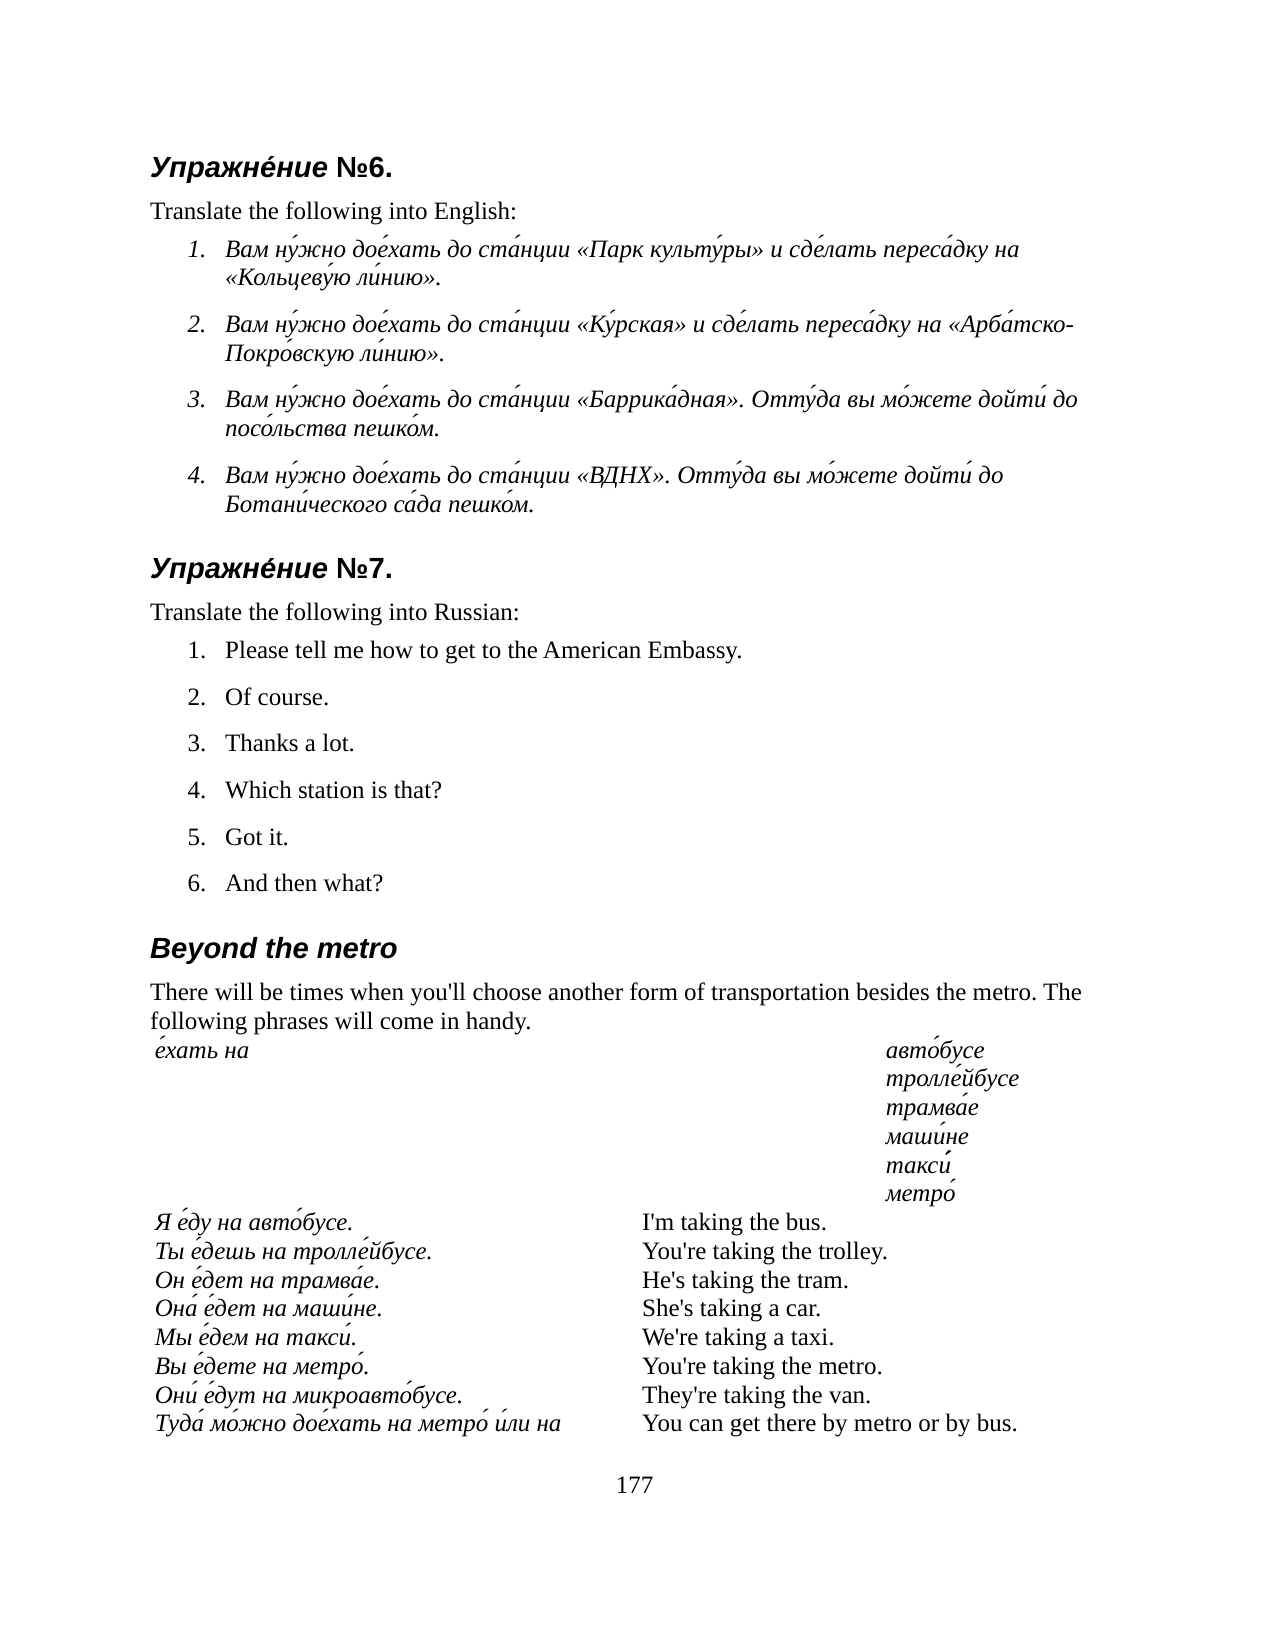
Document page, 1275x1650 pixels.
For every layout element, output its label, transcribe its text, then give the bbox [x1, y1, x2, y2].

table_cell She's taking a car. [638, 1294, 1125, 1322]
text There will be times when you'll choose another form of transportation besides the metro. The following phrases will come in handy. [150, 977, 1125, 1035]
list Of course. [187, 682, 1125, 711]
table_header е́хать на [150, 1035, 881, 1207]
list Вам ну́жно дое́хать до ста́нции «Баррика́дная». Отту́да вы мо́жете дойти́ до посо́льства пешко́м. [187, 384, 1125, 442]
table_cell Мы е́дем на такси́. [150, 1322, 637, 1351]
table_cell You're taking the trolley. [638, 1236, 1125, 1265]
table_header I'm taking the bus. [638, 1207, 1125, 1236]
table_cell Туда́ мо́жно дое́хать на метро́ и́ли на [150, 1409, 637, 1437]
table_cell You're taking the metro. [638, 1351, 1125, 1380]
table_header авто́бусе тролле́йбусе трамва́е маши́не такси́́́́ метро́ [881, 1035, 1125, 1207]
list Got it. [187, 822, 1125, 851]
table_cell He's taking the tram. [638, 1265, 1125, 1293]
table_cell You can get there by metro or by bus. [638, 1409, 1125, 1437]
table_cell Вы е́дете на метро́. [150, 1351, 637, 1380]
list Вам ну́жно дое́хать до ста́нции «ВДНХ». Отту́да вы мо́жете дойти́ до Ботани́ческого са́да пешко́м. [187, 460, 1125, 517]
list Thanks a lot. [187, 728, 1125, 757]
list Which station is that? [187, 775, 1125, 804]
list Вам ну́жно дое́хать до ста́нции «Парк культу́ры» и сде́лать переса́дку на «Кольцеву́ю ли́нию». [187, 234, 1125, 291]
table_cell Ты е́дешь на тролле́йбусе. [150, 1236, 637, 1265]
text Translate the following into Russian: [150, 597, 1125, 626]
text Translate the following into English: [150, 196, 1125, 225]
table_cell They're taking the van. [638, 1380, 1125, 1408]
subtitle Упражне́ние №7. [150, 551, 1125, 585]
table_cell Он е́дет на трамва́е. [150, 1265, 637, 1293]
subtitle Beyond the metro [150, 931, 1125, 965]
table_cell Они́ е́дут на микроавто́бусе. [150, 1380, 637, 1408]
table_header Я е́ду на авто́бусе. [150, 1207, 637, 1236]
list Please tell me how to get to the American Embassy. [187, 635, 1125, 664]
table_cell We're taking a taxi. [638, 1322, 1125, 1351]
subtitle Упражне́ние №6. [150, 150, 1125, 183]
table_cell Она́ е́дет на маши́не. [150, 1294, 637, 1322]
list Вам ну́жно дое́хать до ста́нции «Ку́рская» и сде́лать переса́дку на «Арба́тско-Покро́вскую ли́нию». [187, 309, 1125, 367]
list And then what? [187, 868, 1125, 897]
